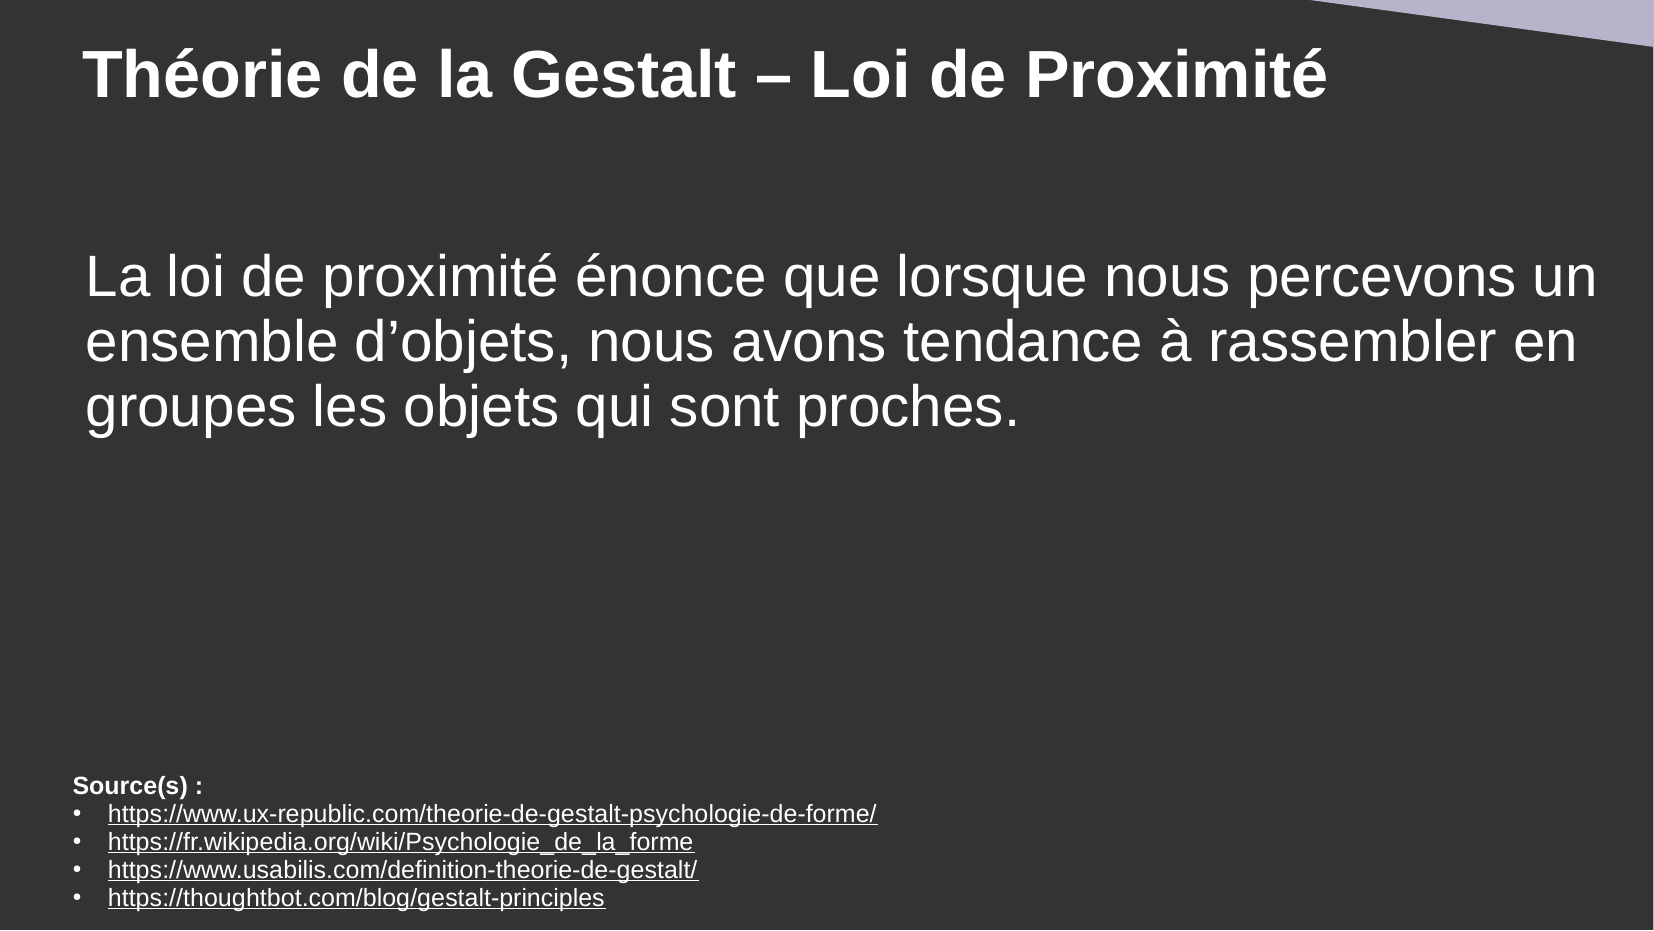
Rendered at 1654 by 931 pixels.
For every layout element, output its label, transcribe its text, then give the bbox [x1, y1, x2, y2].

text_box La loi de proximité énonce que lorsque nous percevons un ensemble d’objets, nous avons tendance à rassembler en groupes les objets qui sont proches. [70, 236, 1619, 449]
text_box [1309, 0, 1654, 47]
title Théorie de la Gestalt – Loi de Proximité [82, 37, 1571, 114]
text_box Source(s) : https://www.ux-republic.com/theorie-de-gestalt-psychologie-de-forme/ https://fr.wikipedia.org/wiki/Psychologie_de_la_forme https://www.usabilis.com/definition-theorie-de-gestalt/ https://thoughtbot.com/blog/gestalt-principles [57, 764, 1543, 919]
